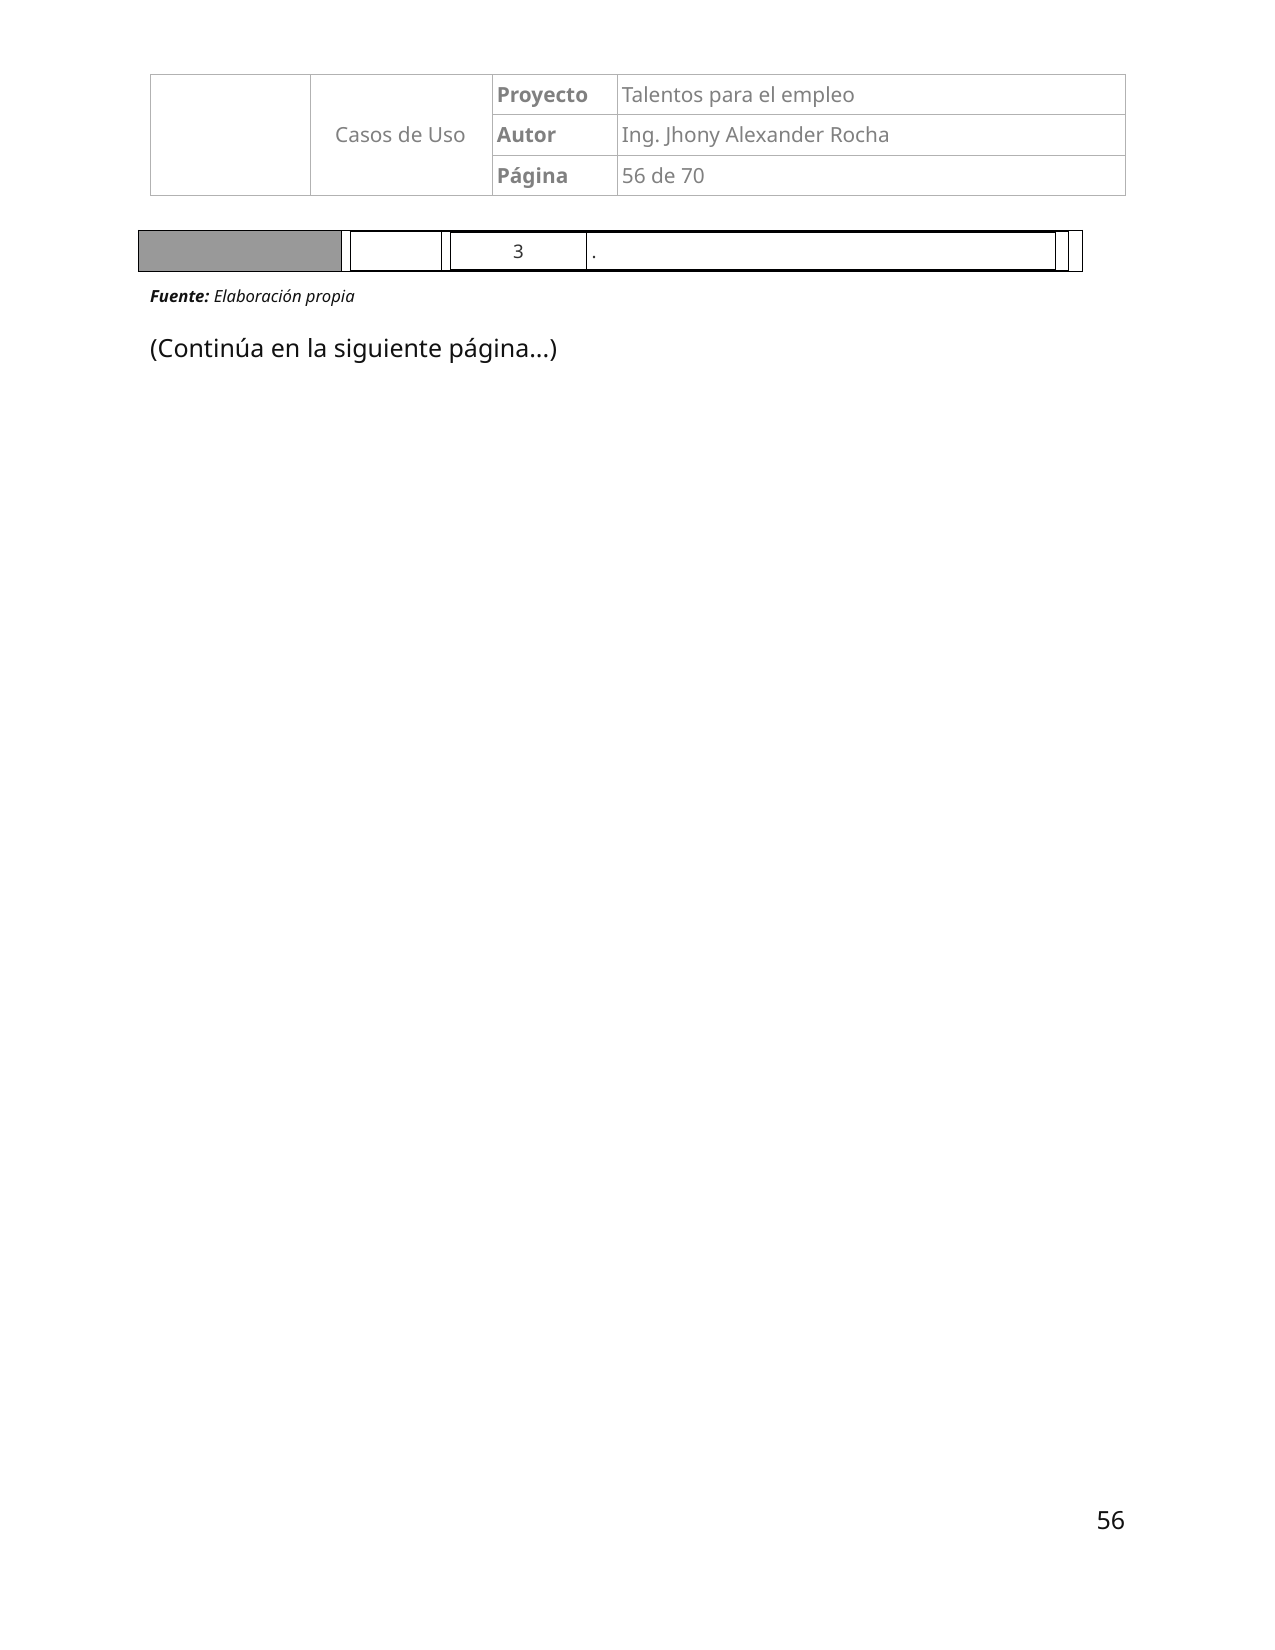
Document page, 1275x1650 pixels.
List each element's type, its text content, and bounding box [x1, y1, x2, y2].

text Fuente: Elaboración propia [150, 284, 1125, 307]
table_cell [1056, 232, 1068, 270]
table_cell [342, 231, 350, 271]
table_cell [139, 231, 341, 271]
table_cell [351, 232, 441, 270]
table_cell 3 [451, 233, 586, 269]
text (Continúa en la siguiente página...) [150, 331, 1125, 365]
table_cell [442, 232, 450, 270]
table_cell [1069, 231, 1082, 271]
table_cell . [587, 233, 1055, 269]
